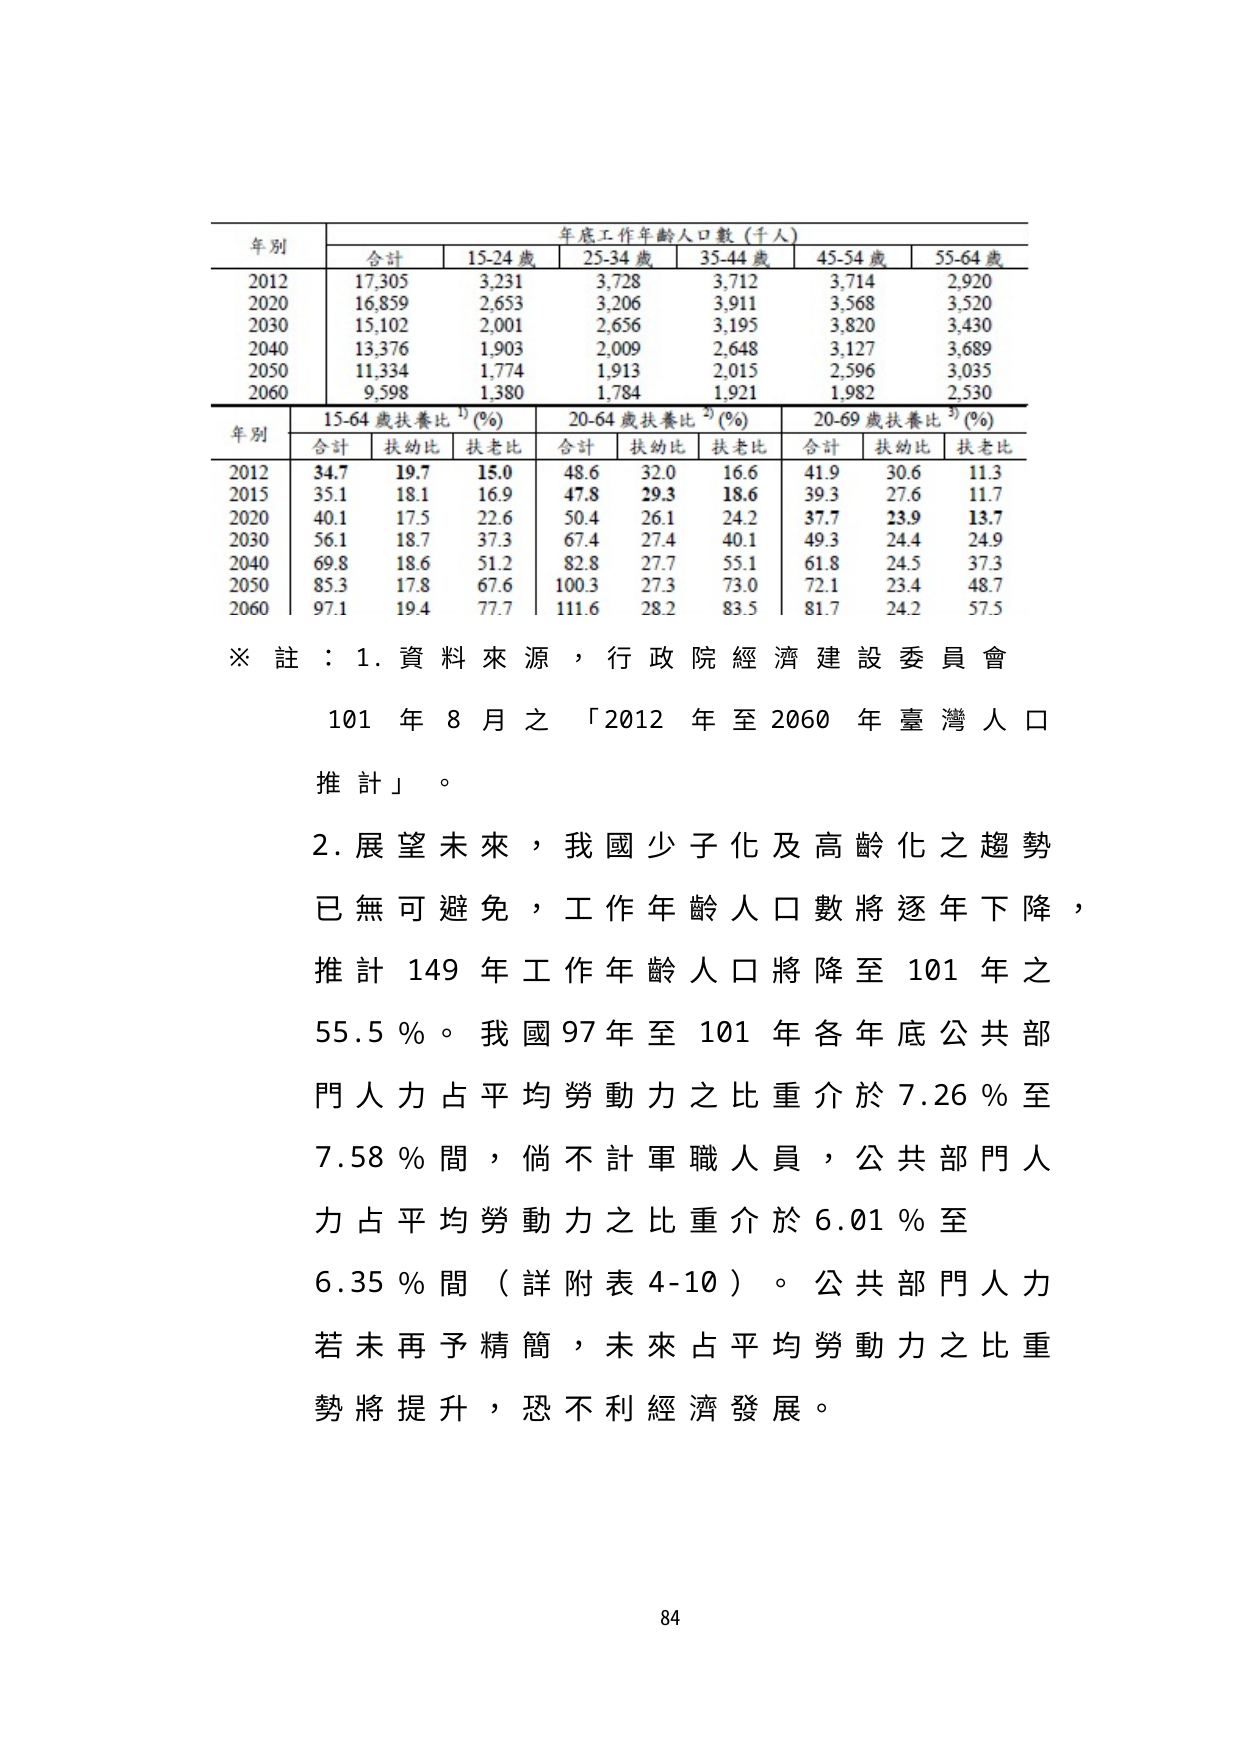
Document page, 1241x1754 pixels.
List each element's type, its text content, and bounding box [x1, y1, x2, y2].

text 2.展望未來，我國少子化及高齡化之趨勢已無可避免，工作年齡人口數將逐年下降，推計149年工作年齡人口將降至101年之55.5％。我國97年至101年各年底公共部門人力占平均勞動力之比重介於7.26％至7.58％間，倘不計軍職人員，公共部門人力占平均勞動力之比重介於6.01％至6.35％間（詳附表4-10）。公共部門人力若未再予精簡，未來占平均勞動力之比重勢將提升，恐不利經濟發展。 [271, 802, 1058, 1427]
text ※註：1.資料來源，行政院經濟建設委員會101年8月之「2012 年至2060 年臺灣人口推計」。 [183, 615, 1058, 802]
